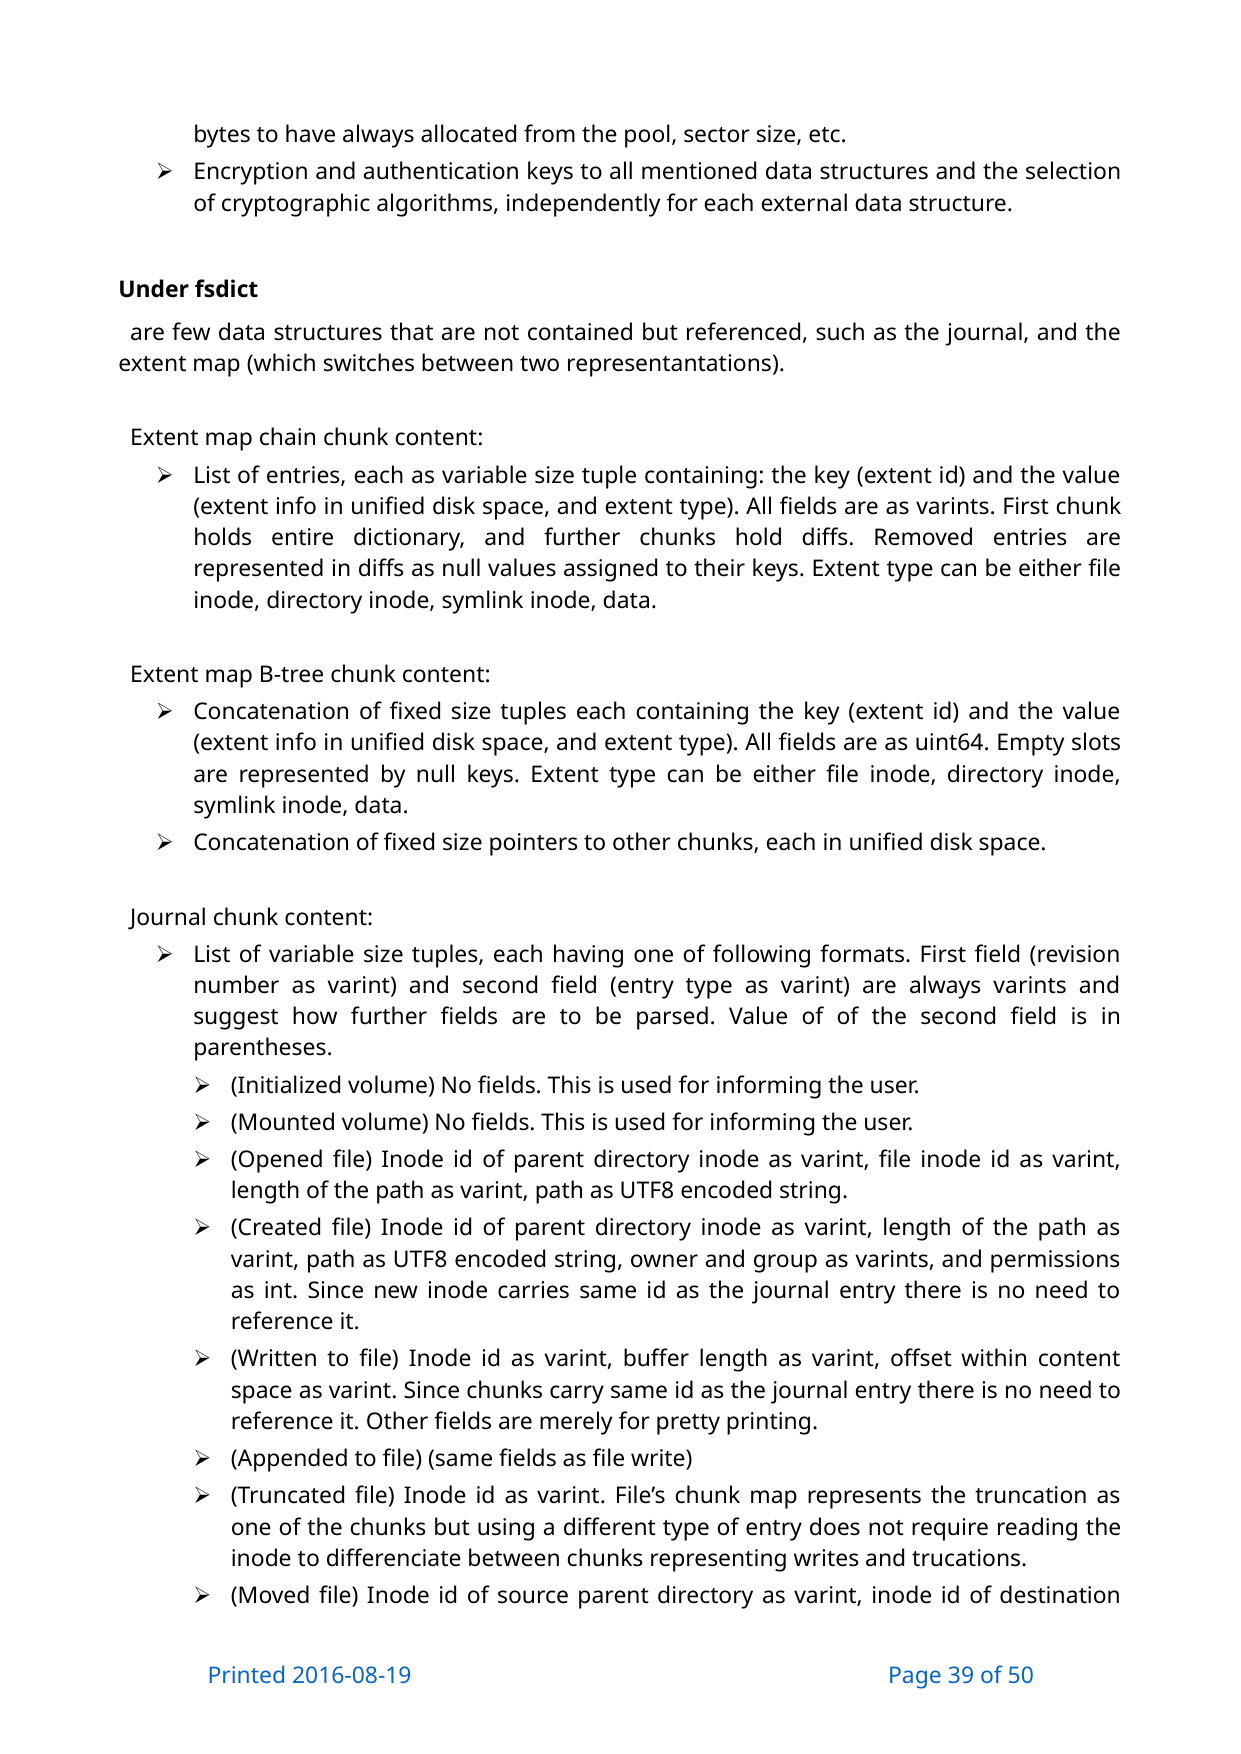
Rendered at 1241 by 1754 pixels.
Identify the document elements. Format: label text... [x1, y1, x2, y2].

list Concatenation of fixed size tuples each containing the key (extent id) and the value (extent info in unified disk space, and extent type). All fields are as uint64. Empty slots are represented by null keys. Extent type can be either file inode, directory inode, symlink inode, data. [156, 695, 1122, 820]
list (Written to file) Inode id as varint, buffer length as varint, offset within content space as varint. Since chunks carry same id as the journal entry there is no need to reference it. Other fields are merely for pretty printing. [193, 1342, 1122, 1436]
list (Initialized volume) No fields. This is used for informing the user. [193, 1068, 1122, 1100]
list Encryption and authentication keys to all mentioned data structures and the selection of cryptographic algorithms, independently for each external data structure. [156, 155, 1122, 218]
text are few data structures that are not contained but referenced, such as the journal, and the extent map (which switches between two representantations). [118, 316, 1122, 378]
list Concatenation of fixed size pointers to other chunks, each in unified disk space. [156, 826, 1122, 857]
list bytes to have always allocated from the pool, sector size, etc. [156, 118, 1122, 149]
list (Created file) Inode id of parent directory inode as varint, length of the path as varint, path as UTF8 encoded string, owner and group as varints, and permissions as int. Since new inode carries same id as the journal entry there is no need to reference it. [193, 1211, 1122, 1336]
list (Truncated file) Inode id as varint. File’s chunk map represents the truncation as one of the chunks but using a different type of entry does not require reading the inode to differenciate between chunks representing writes and trucations. [193, 1479, 1122, 1573]
list List of variable size tuples, each having one of following formats. First field (revision number as varint) and second field (entry type as varint) are always varints and suggest how further fields are to be parsed. Value of of the second field is in parentheses. [156, 938, 1122, 1063]
text Extent map B-tree chunk content: [118, 658, 1122, 689]
list (Opened file) Inode id of parent directory inode as varint, file inode id as varint, length of the path as varint, path as UTF8 encoded string. [193, 1143, 1122, 1205]
list (Moved file) Inode id of source parent directory as varint, inode id of destination [193, 1579, 1122, 1610]
text Extent map chain chunk content: [118, 421, 1122, 453]
list List of entries, each as variable size tuple containing: the key (extent id) and the value (extent info in unified disk space, and extent type). All fields are as varints. First chunk holds entire dictionary, and further chunks hold diffs. Removed entries are represented in diffs as null values assigned to their keys. Extent type can be either file inode, directory inode, symlink inode, data. [156, 458, 1122, 615]
text Journal chunk content: [118, 900, 1122, 932]
subtitle Under fsdict [118, 273, 1122, 304]
list (Appended to file) (same fields as file write) [193, 1442, 1122, 1473]
list (Mounted volume) No fields. This is used for informing the user. [193, 1106, 1122, 1137]
